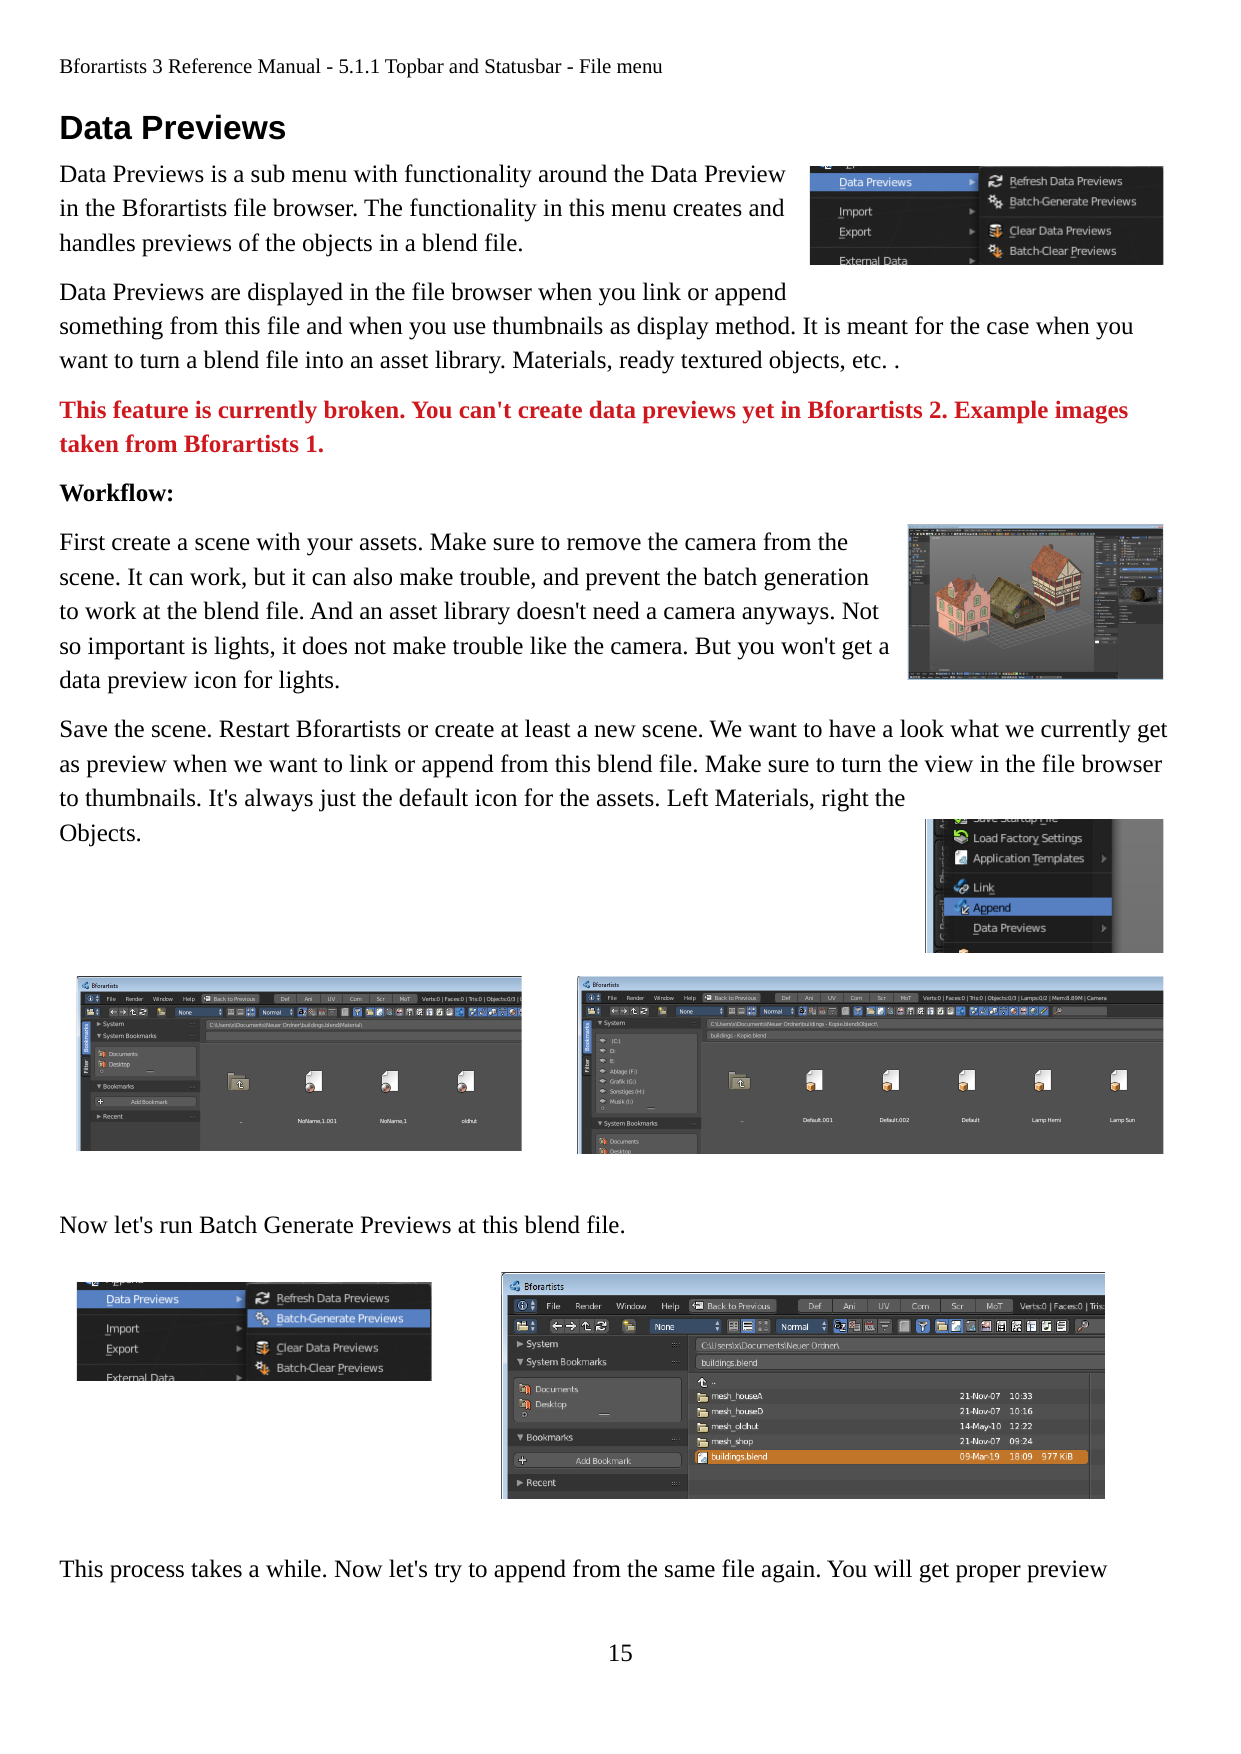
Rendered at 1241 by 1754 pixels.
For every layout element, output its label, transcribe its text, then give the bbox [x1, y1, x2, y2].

text Data Previews are displayed in the file browser when you link or append something from this file and when you use thumbnails as display method. It is meant for the case when you want to turn a blend file into an asset library. Materials, ready textured objects, etc. . [59, 277, 1181, 374]
picture [501, 1272, 1105, 1499]
text Save the scene. Restart Bforartists or create at least a new scene. We want to have a look what we currently get as preview when we want to link or append from this blend file. Make sure to turn the view in the file browser to thumbnails. It's always just the default icon for the assets. Left Materials, right the Objects. [59, 714, 1181, 846]
picture [577, 976, 1164, 1154]
picture [76, 976, 522, 1151]
text Workflow: [59, 478, 1181, 507]
text This feature is currently broken. You can't create data previews yet in Bforartists 2. Example images taken from Bforartists 1. [59, 395, 1181, 458]
picture [76, 1282, 432, 1381]
picture [809, 166, 1164, 265]
picture [925, 819, 1164, 953]
text Data Previews is a sub menu with functionality around the Data Preview in the Bforartists file browser. The functionality in this menu creates and handles previews of the objects in a blend file. [59, 159, 1181, 256]
subtitle Data Previews [59, 107, 1181, 146]
picture [907, 524, 1164, 680]
text First create a scene with your assets. Make sure to remove the camera from the scene. It can work, but it can also make trouble, and prevent the batch generation to work at the blend file. And an asset library doesn't need a camera anyways. Not so important is lights, it does not make trouble like the camera. But you won't get a data preview icon for lights. [59, 527, 1181, 694]
text This process takes a while. Now let's try to append from the same file again. You will get proper preview [59, 1554, 1181, 1582]
text Now let's run Batch Generate Previews at this blend file. [59, 1210, 1181, 1239]
